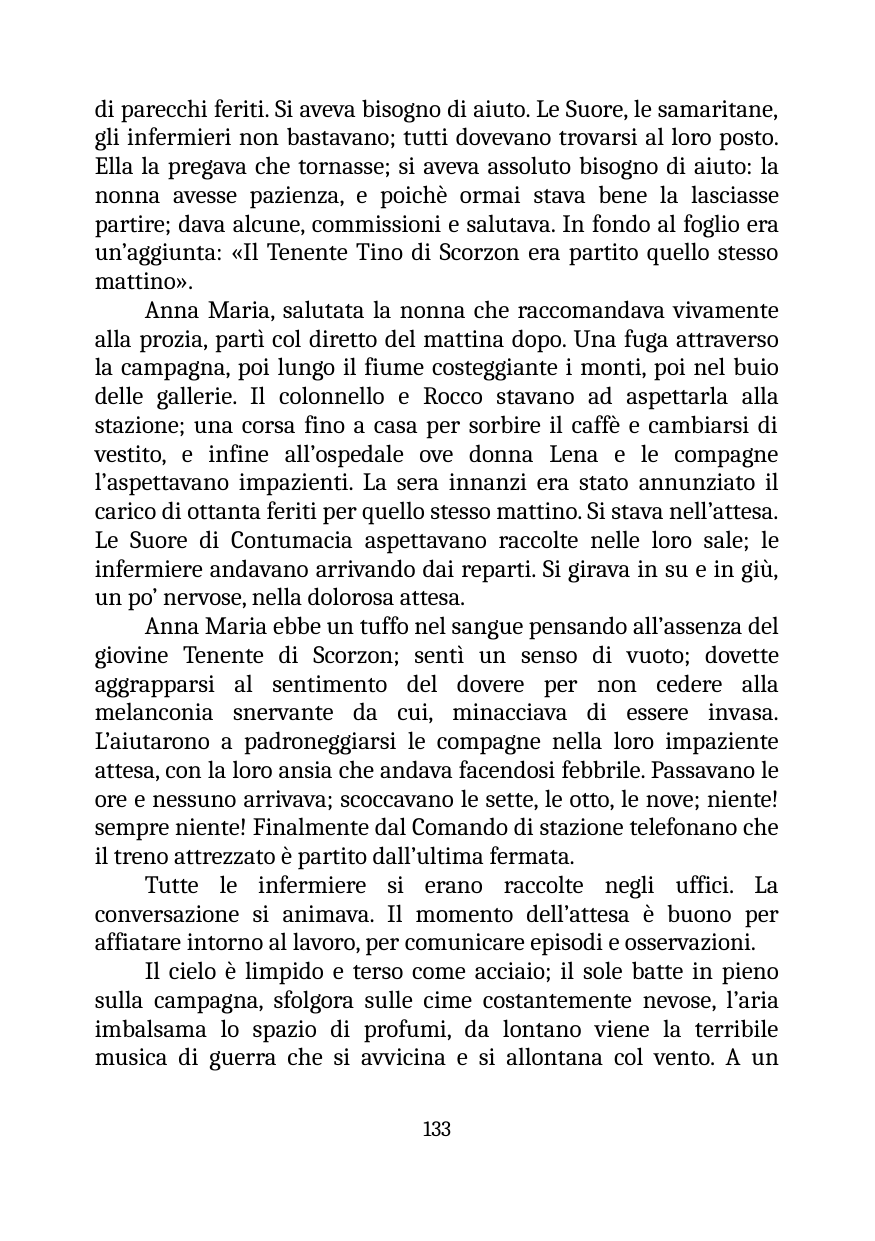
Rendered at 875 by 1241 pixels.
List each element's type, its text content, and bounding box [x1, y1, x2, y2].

text Tutte le infermiere si erano raccolte negli uffici. La conversazione si animava. Il momento dell’attesa è buono per affiatare intorno al lavoro, per comunicare episodi e osservazioni. [94, 871, 779, 957]
text Anna Maria, salutata la nonna che raccomandava vivamente alla prozia, partì col diretto del mattina dopo. Una fuga attraverso la campagna, poi lungo il fiume costeggiante i monti, poi nel buio delle gallerie. Il colonnello e Rocco stavano ad aspettarla alla stazione; una corsa fino a casa per sorbire il caffè e cambiarsi di vestito, e infine all’ospedale ove donna Lena e le compagne l’aspettavano impazienti. La sera innanzi era stato annunziato il carico di ottanta feriti per quello stesso mattino. Si stava nell’attesa. Le Suore di Contumacia aspettavano raccolte nelle loro sale; le infermiere andavano arrivando dai reparti. Si girava in su e in giù, un po’ nervose, nella dolorosa attesa. [94, 296, 779, 612]
text Il cielo è limpido e terso come acciaio; il sole batte in pieno sulla campagna, sfolgora sulle cime costantemente nevose, l’aria imbalsama lo spazio di profumi, da lontano viene la terribile musica di guerra che si avvicina e si allontana col vento. A un [94, 957, 779, 1072]
text Anna Maria ebbe un tuffo nel sangue pensando all’assenza del giovine Tenente di Scorzon; sentì un senso di vuoto; dovette aggrapparsi al sentimento del dovere per non cedere alla melanconia snervante da cui, minacciava di essere invasa. L’aiutarono a padroneggiarsi le compagne nella loro impaziente attesa, con la loro ansia che andava facendosi febbrile. Passavano le ore e nessuno arrivava; scoccavano le sette, le otto, le nove; niente! sempre niente! Finalmente dal Comando di stazione telefonano che il treno attrezzato è partito dall’ultima fermata. [94, 612, 779, 871]
text di parecchi feriti. Si aveva bisogno di aiuto. Le Suore, le samaritane, gli infermieri non bastavano; tutti dovevano trovarsi al loro posto. Ella la pregava che tornasse; si aveva assoluto bisogno di aiuto: la nonna avesse pazienza, e poichè ormai stava bene la lasciasse partire; dava alcune, commissioni e salutava. In fondo al foglio era un’aggiunta: «Il Tenente Tino di Scorzon era partito quello stesso mattino». [94, 94, 779, 296]
